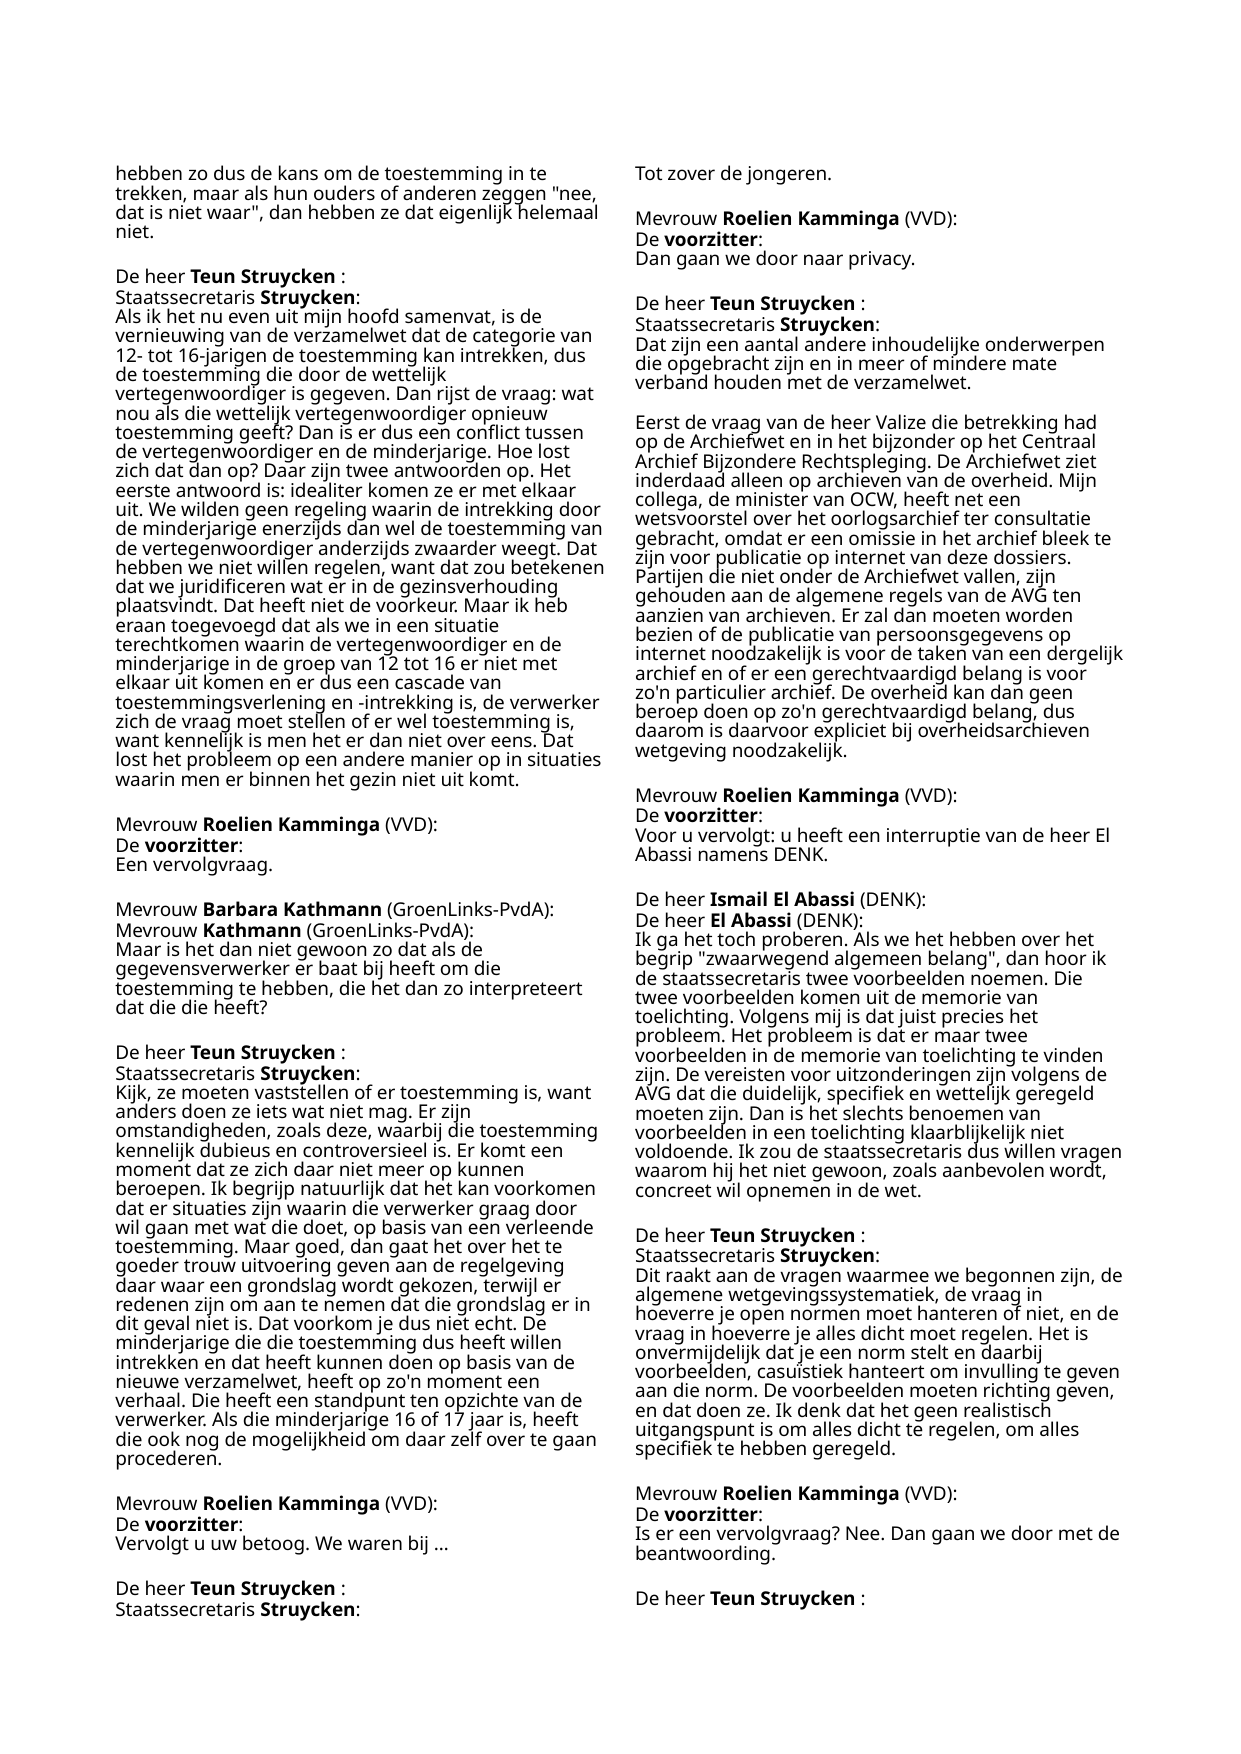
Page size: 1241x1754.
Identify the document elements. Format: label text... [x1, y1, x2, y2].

text Voor u vervolgt: u heeft een interruptie van de heer El Abassi namens DENK. [635, 827, 1125, 865]
text Mevrouw Roelien Kamminga (VVD): [635, 1480, 1125, 1506]
text Mevrouw Roelien Kamminga (VVD): [635, 205, 1125, 231]
text Ik ga het toch proberen. Als we het hebben over het begrip "zwaarwegend algemeen belang", dan hoor ik de staatssecretaris twee voorbeelden noemen. Die twee voorbeelden komen uit de memorie van toelichting. Volgens mij is dat juist precies het probleem. Het probleem is dat er maar twee voorbeelden in de memorie van toelichting te vinden zijn. De vereisten voor uitzonderingen zijn volgens de AVG dat die duidelijk, specifiek en wettelijk geregeld moeten zijn. Dan is het slechts benoemen van voorbeelden in een toelichting klaarblijkelijk niet voldoende. Ik zou de staatssecretaris dus willen vragen waarom hij het niet gewoon, zoals aanbevolen wordt, concreet wil opnemen in de wet. [635, 931, 1125, 1201]
text De heer Teun Struycken : [115, 1575, 605, 1601]
text De voorzitter: [635, 807, 1125, 827]
text Dit raakt aan de vragen waarmee we begonnen zijn, de algemene wetgevingssystematiek, de vraag in hoeverre je open normen moet hanteren of niet, en de vraag in hoeverre je alles dicht moet regelen. Het is onvermijdelijk dat je een norm stelt en daarbij voorbeelden, casuïstiek hanteert om invulling te geven aan die norm. De voorbeelden moeten richting geven, en dat doen ze. Ik denk dat het geen realistisch uitgangspunt is om alles dicht te regelen, om alles specifiek te hebben geregeld. [635, 1267, 1125, 1459]
text Tot zover de jongeren. [635, 165, 1125, 184]
text De heer Teun Struycken : [635, 1585, 1125, 1610]
text Staatssecretaris Struycken: [635, 316, 1125, 336]
text Als ik het nu even uit mijn hoofd samenvat, is de vernieuwing van de verzamelwet dat de categorie van 12- tot 16-jarigen de toestemming kan intrekken, dus de toestemming die door de wettelijk vertegenwoordiger is gegeven. Dan rijst de vraag: wat nou als die wettelijk vertegenwoordiger opnieuw toestemming geeft? Dan is er dus een conflict tussen de vertegenwoordiger en de minderjarige. Hoe lost zich dat dan op? Daar zijn twee antwoorden op. Het eerste antwoord is: idealiter komen ze er met elkaar uit. We wilden geen regeling waarin de intrekking door de minderjarige enerzijds dan wel de toestemming van de vertegenwoordiger anderzijds zwaarder weegt. Dat hebben we niet willen regelen, want dat zou betekenen dat we juridificeren wat er in de gezinsverhouding plaatsvindt. Dat heeft niet de voorkeur. Maar ik heb eraan toegevoegd dat als we in een situatie terechtkomen waarin de vertegenwoordiger en de minderjarige in de groep van 12 tot 16 er niet met elkaar uit komen en er dus een cascade van toestemmingsverlening en -intrekking is, de verwerker zich de vraag moet stellen of er wel toestemming is, want kennelijk is men het er dan niet over eens. Dat lost het probleem op een andere manier op in situaties waarin men er binnen het gezin niet uit komt. [115, 308, 605, 790]
text Dat zijn een aantal andere inhoudelijke onderwerpen die opgebracht zijn en in meer of mindere mate verband houden met de verzamelwet. [635, 336, 1125, 393]
text hebben zo dus de kans om de toestemming in te trekken, maar als hun ouders of anderen zeggen "nee, dat is niet waar", dan hebben ze dat eigenlijk helemaal niet. [115, 165, 605, 242]
text Mevrouw Barbara Kathmann (GroenLinks-PvdA): [115, 896, 605, 922]
text Maar is het dan niet gewoon zo dat als de gegevensverwerker er baat bij heeft om die toestemming te hebben, die het dan zo interpreteert dat die die heeft? [115, 941, 605, 1018]
text De voorzitter: [635, 1506, 1125, 1525]
text Vervolgt u uw betoog. We waren bij … [115, 1535, 605, 1554]
text Staatssecretaris Struycken: [115, 1064, 605, 1084]
text Staatssecretaris Struycken: [635, 1247, 1125, 1267]
text De heer Teun Struycken : [115, 263, 605, 289]
text De heer Ismail El Abassi (DENK): [635, 886, 1125, 912]
text De voorzitter: [635, 231, 1125, 250]
text De heer Teun Struycken : [635, 291, 1125, 316]
text Staatssecretaris Struycken: [115, 1601, 605, 1620]
text Mevrouw Kathmann (GroenLinks-PvdA): [115, 922, 605, 941]
text De voorzitter: [115, 1516, 605, 1535]
text De heer Teun Struycken : [635, 1222, 1125, 1247]
text De heer Teun Struycken : [115, 1039, 605, 1064]
text Is er een vervolgvraag? Nee. Dan gaan we door met de beantwoording. [635, 1525, 1125, 1564]
text Dan gaan we door naar privacy. [635, 250, 1125, 270]
text Mevrouw Roelien Kamminga (VVD): [115, 1490, 605, 1516]
text Staatssecretaris Struycken: [115, 289, 605, 308]
text Eerst de vraag van de heer Valize die betrekking had op de Archiefwet en in het bijzonder op het Centraal Archief Bijzondere Rechtspleging. De Archiefwet ziet inderdaad alleen op archieven van de overheid. Mijn collega, de minister van OCW, heeft net een wetsvoorstel over het oorlogsarchief ter consultatie gebracht, omdat er een omissie in het archief bleek te zijn voor publicatie op internet van deze dossiers. Partijen die niet onder de Archiefwet vallen, zijn gehouden aan de algemene regels van de AVG ten aanzien van archieven. Er zal dan moeten worden bezien of de publicatie van persoonsgegevens op internet noodzakelijk is voor de taken van een dergelijk archief en of er een gerechtvaardigd belang is voor zo'n particulier archief. De overheid kan dan geen beroep doen op zo'n gerechtvaardigd belang, dus daarom is daarvoor expliciet bij overheidsarchieven wetgeving noodzakelijk. [635, 414, 1125, 761]
text De voorzitter: [115, 837, 605, 856]
text Een vervolgvraag. [115, 856, 605, 875]
text Kijk, ze moeten vaststellen of er toestemming is, want anders doen ze iets wat niet mag. Er zijn omstandigheden, zoals deze, waarbij die toestemming kennelijk dubieus en controversieel is. Er komt een moment dat ze zich daar niet meer op kunnen beroepen. Ik begrijp natuurlijk dat het kan voorkomen dat er situaties zijn waarin die verwerker graag door wil gaan met wat die doet, op basis van een verleende toestemming. Maar goed, dan gaat het over het te goeder trouw uitvoering geven aan de regelgeving daar waar een grondslag wordt gekozen, terwijl er redenen zijn om aan te nemen dat die grondslag er in dit geval niet is. Dat voorkom je dus niet echt. De minderjarige die die toestemming dus heeft willen intrekken en dat heeft kunnen doen op basis van de nieuwe verzamelwet, heeft op zo'n moment een verhaal. Die heeft een standpunt ten opzichte van de verwerker. Als die minderjarige 16 of 17 jaar is, heeft die ook nog de mogelijkheid om daar zelf over te gaan procederen. [115, 1084, 605, 1469]
text De heer El Abassi (DENK): [635, 912, 1125, 931]
text Mevrouw Roelien Kamminga (VVD): [115, 811, 605, 837]
text Mevrouw Roelien Kamminga (VVD): [635, 782, 1125, 807]
